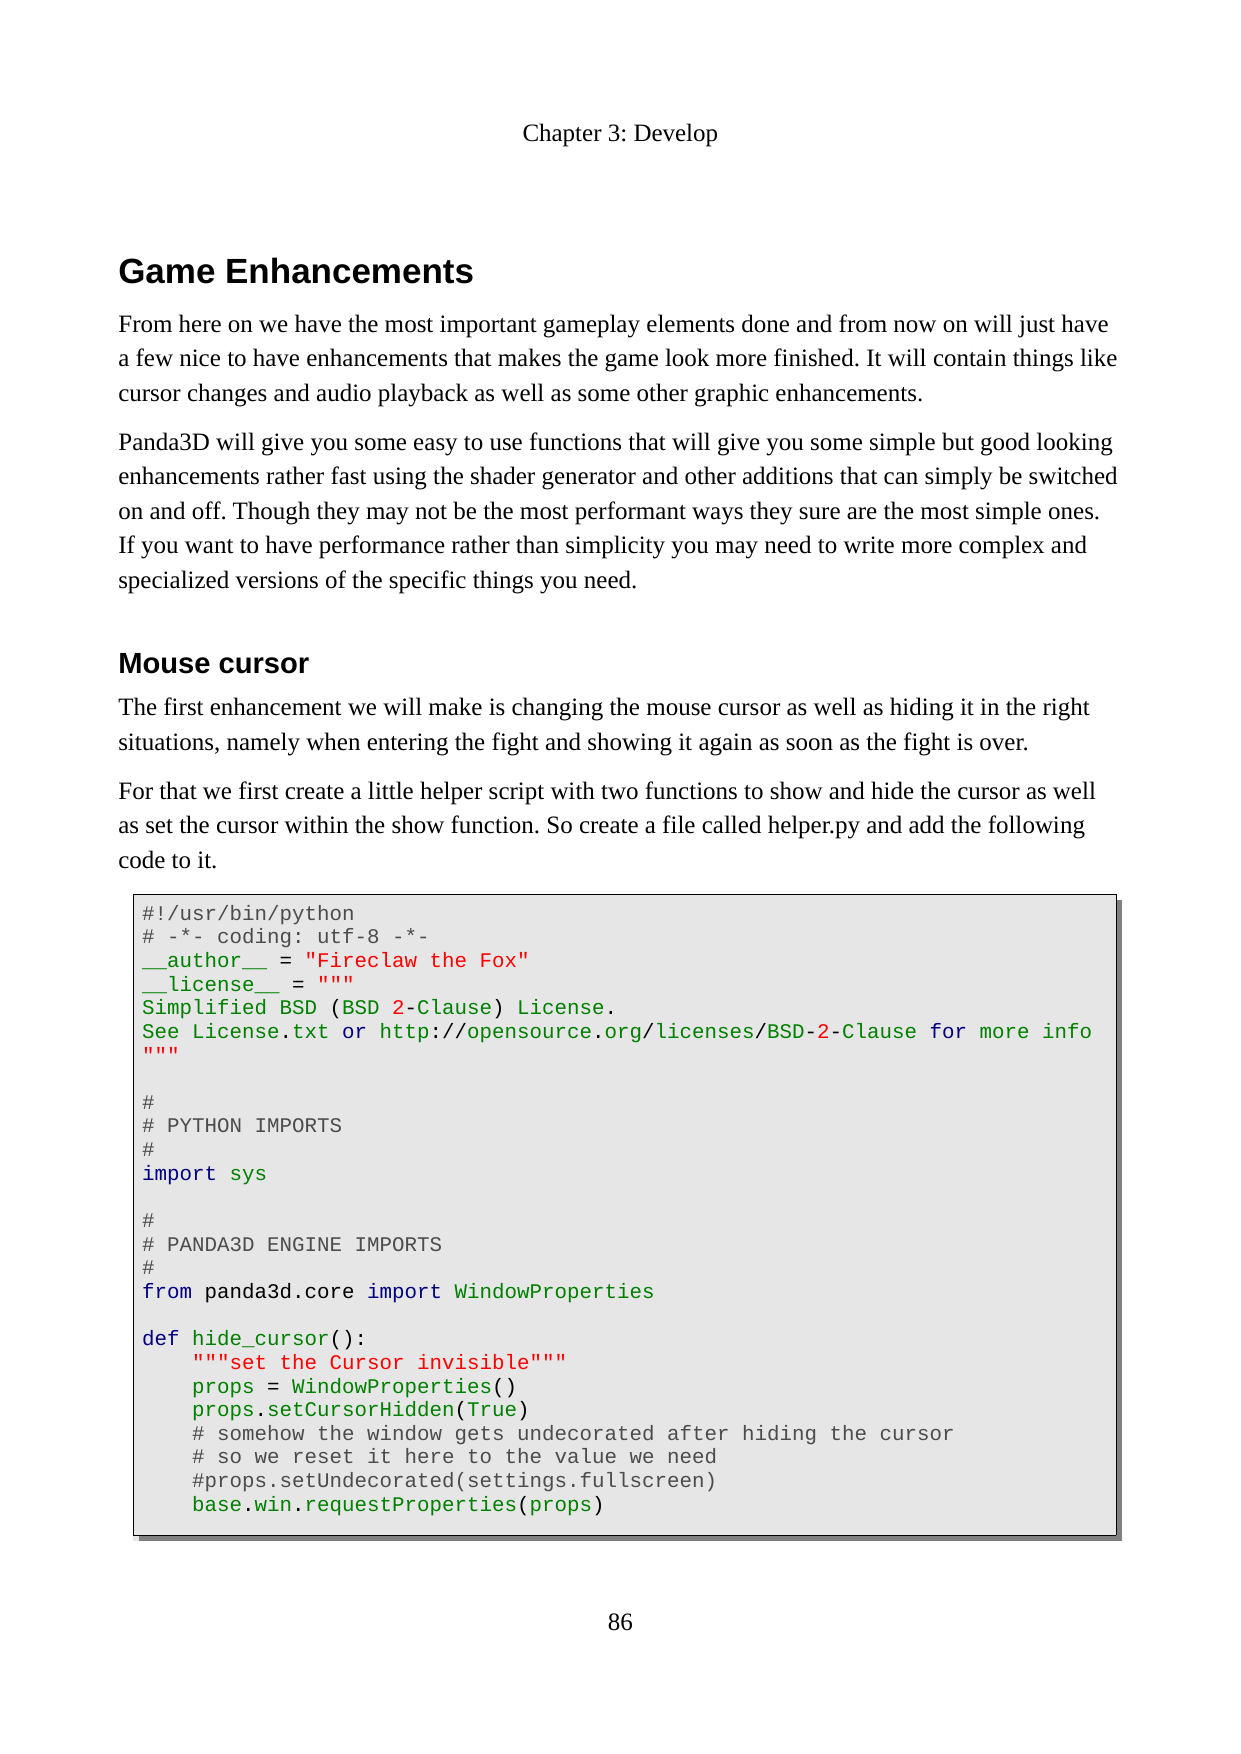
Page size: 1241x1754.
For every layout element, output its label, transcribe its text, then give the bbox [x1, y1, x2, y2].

text # so we reset it here to the value we need [134, 1438, 1116, 1461]
text Simplified BSD (BSD 2-Clause) License. [134, 988, 1116, 1012]
text props.setCursorHidden(True) [134, 1390, 1116, 1414]
text # [134, 1201, 1116, 1225]
text #!/usr/bin/python [134, 895, 1116, 917]
text #props.setUndecorated(settings.fullscreen) [134, 1461, 1116, 1485]
text from panda3d.core import WindowProperties [134, 1272, 1116, 1296]
text props = WindowProperties() [134, 1367, 1116, 1390]
text __license__ = """ [134, 965, 1116, 988]
text # [134, 1248, 1116, 1272]
text # PANDA3D ENGINE IMPORTS [134, 1225, 1116, 1248]
text __author__ = "Fireclaw the Fox" [134, 941, 1116, 965]
text For that we first create a little helper script with two functions to show and hide the cursor as well as set the cursor within the show function. So create a file called helper.py and add the following code to it. [118, 776, 1122, 873]
text # [134, 1130, 1116, 1154]
text # somehow the window gets undecorated after hiding the cursor [134, 1414, 1116, 1438]
text # -*- coding: utf-8 -*- [134, 917, 1116, 941]
text See License.txt or http://opensource.org/licenses/BSD-2-Clause for more info [134, 1012, 1116, 1036]
text """ [134, 1036, 1116, 1059]
text """set the Cursor invisible""" [134, 1343, 1116, 1367]
text # PYTHON IMPORTS [134, 1107, 1116, 1130]
text Panda3D will give you some easy to use functions that will give you some simple but good looking enhancements rather fast using the shader generator and other additions that can simply be switched on and off. Though they may not be the most performant ways they sure are the most simple ones. If you want to have performance rather than simplicity you may need to write more complex and specialized versions of the specific things you need. [118, 427, 1122, 593]
text # [134, 1083, 1116, 1107]
text import sys [134, 1154, 1116, 1177]
subtitle Game Enhancements [118, 250, 1122, 290]
text The first enhancement we will make is changing the mouse cursor as well as hiding it in the right situations, namely when entering the fight and showing it again as soon as the fight is over. [118, 692, 1122, 755]
text def hide_cursor(): [134, 1319, 1116, 1343]
text base.win.requestProperties(props) [134, 1485, 1116, 1508]
text From here on we have the most important gameplay elements done and from now on will just have a few nice to have enhancements that makes the game look more finished. It will contain things like cursor changes and audio playback as well as some other graphic enhancements. [118, 309, 1122, 406]
subtitle Mouse cursor [118, 646, 1122, 680]
